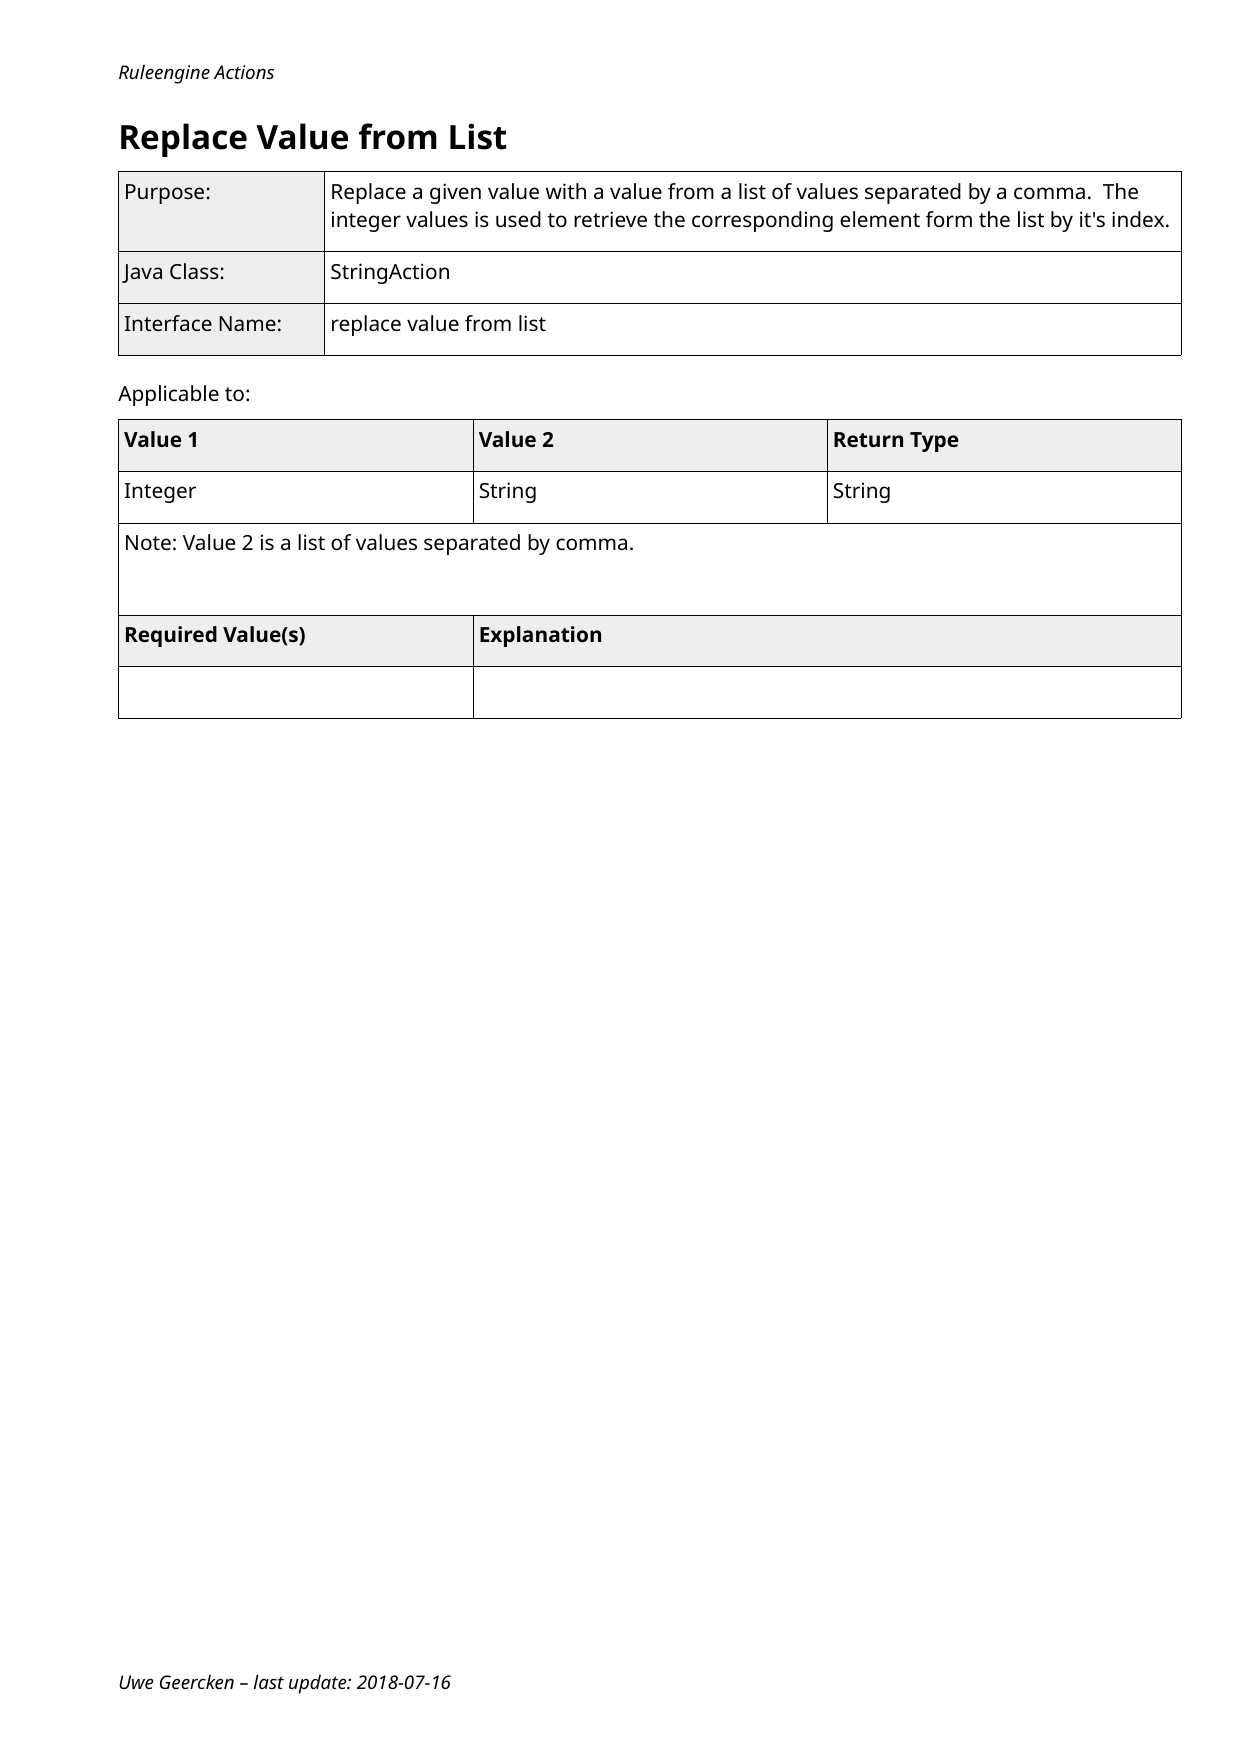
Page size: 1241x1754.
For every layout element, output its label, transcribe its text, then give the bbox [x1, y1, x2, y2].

table_cell String [828, 472, 1181, 522]
table_header Purpose: [119, 172, 324, 251]
table_cell Integer [119, 472, 473, 522]
table_cell Java Class: [119, 252, 324, 303]
table_cell String [474, 472, 827, 522]
text Replace Value from List [118, 114, 1181, 159]
table_cell StringAction [325, 252, 1181, 303]
table_cell Explanation [474, 616, 1181, 666]
table_header Value 2 [474, 420, 827, 471]
text Applicable to: [118, 379, 1181, 407]
table_header Value 1 [119, 420, 473, 471]
table_cell Interface Name: [119, 304, 324, 355]
table_cell Required Value(s) [119, 616, 473, 666]
table_header Return Type [828, 420, 1181, 471]
table_cell [119, 667, 473, 718]
table_cell [474, 667, 1181, 718]
table_cell replace value from list [325, 304, 1181, 355]
table_header Replace a given value with a value from a list of values separated by a comma. The integer values is used to retrieve the corresponding element form the list by it's index. [325, 172, 1181, 251]
table_cell Note: Value 2 is a list of values separated by comma. [119, 524, 1181, 614]
